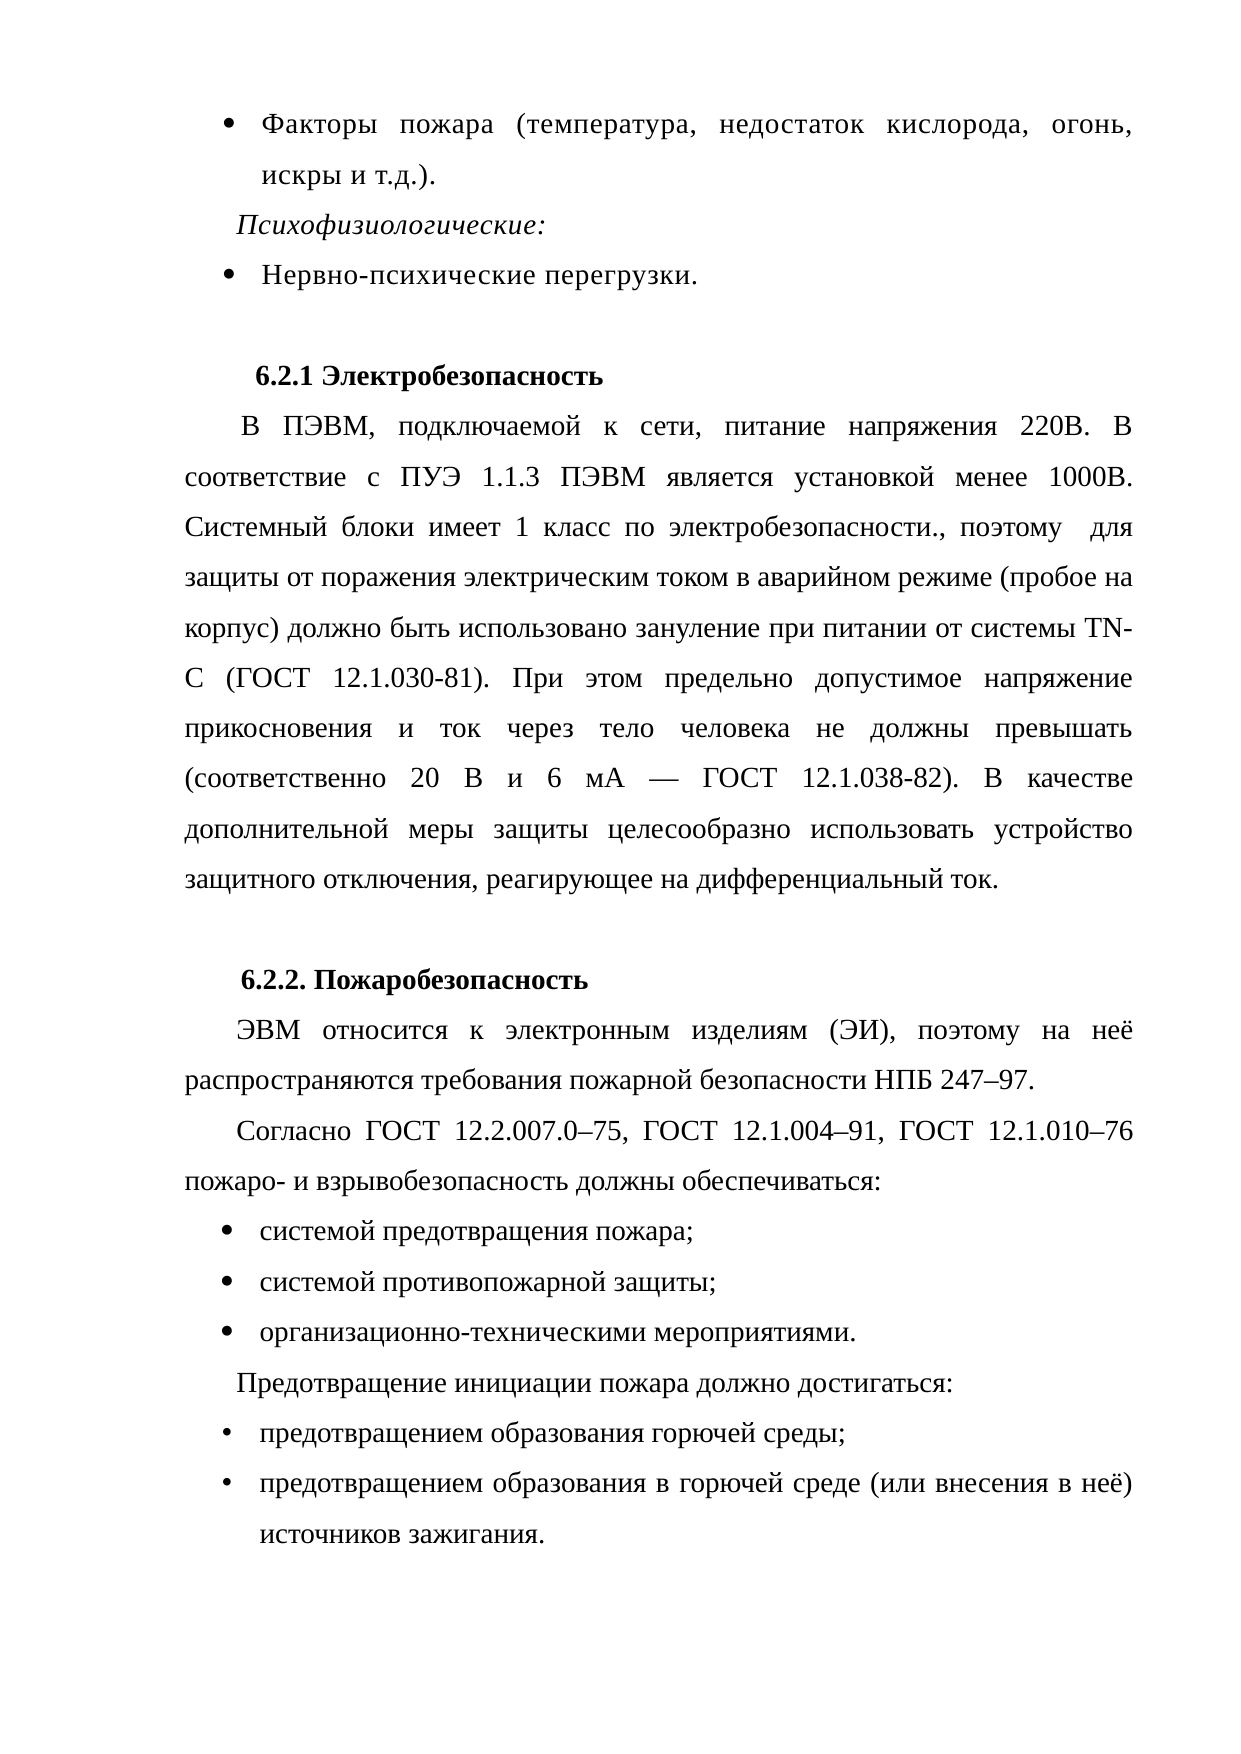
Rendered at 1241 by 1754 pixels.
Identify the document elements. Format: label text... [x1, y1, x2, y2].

list организационно-техническими мероприятиями. [222, 1314, 1134, 1348]
list системой предотвращения пожара; [222, 1213, 1134, 1247]
list предотвращением образования в горючей среде (или внесения в неё) источников зажигания. [222, 1465, 1134, 1549]
list предотвращением образования горючей среды; [222, 1415, 1134, 1449]
list системой противопожарной защиты; [222, 1264, 1134, 1297]
text В ПЭВМ, подключаемой к сети, питание напряжения 220В. В соответствие с ПУЭ 1.1.3 ПЭВМ является установкой менее 1000В. Системный блоки имеет 1 класс по электробезопасности., поэтому для защиты от поражения электрическим током в аварийном режиме (пробое на корпус) должно быть использовано зануление при питании от системы TN-C (ГОСТ 12.1.030-81). При этом предельно допустимое напряжение прикосновения и ток через тело человека не должны превышать (соответственно 20 В и 6 мА — ГОСТ 12.1.038-82). В качестве дополнительной меры защиты целесообразно использовать устройство защитного отключения, реагирующее на дифференциальный ток. [184, 408, 1134, 895]
text Психофизиологические: [184, 207, 1134, 241]
list Факторы пожара (температура, недостаток кислорода, огонь, искры и т.д.). [224, 106, 1134, 190]
text ЭВМ относится к электронным изделиям (ЭИ), поэтому на неё распространяются требования пожарной безопасности НПБ 247–97. [184, 1012, 1134, 1096]
list Нервно-психические перегрузки. [224, 257, 1134, 291]
text 6.2.1 Электробезопасность [184, 358, 1134, 392]
text Предотвращение инициации пожара должно достигаться: [184, 1365, 1134, 1398]
text Согласно ГОСТ 12.2.007.0–75, ГОСТ 12.1.004–91, ГОСТ 12.1.010–76 пожаро- и взрывобезопасность должны обеспечиваться: [184, 1113, 1134, 1197]
text 6.2.2. Пожаробезопасность [184, 962, 1134, 995]
